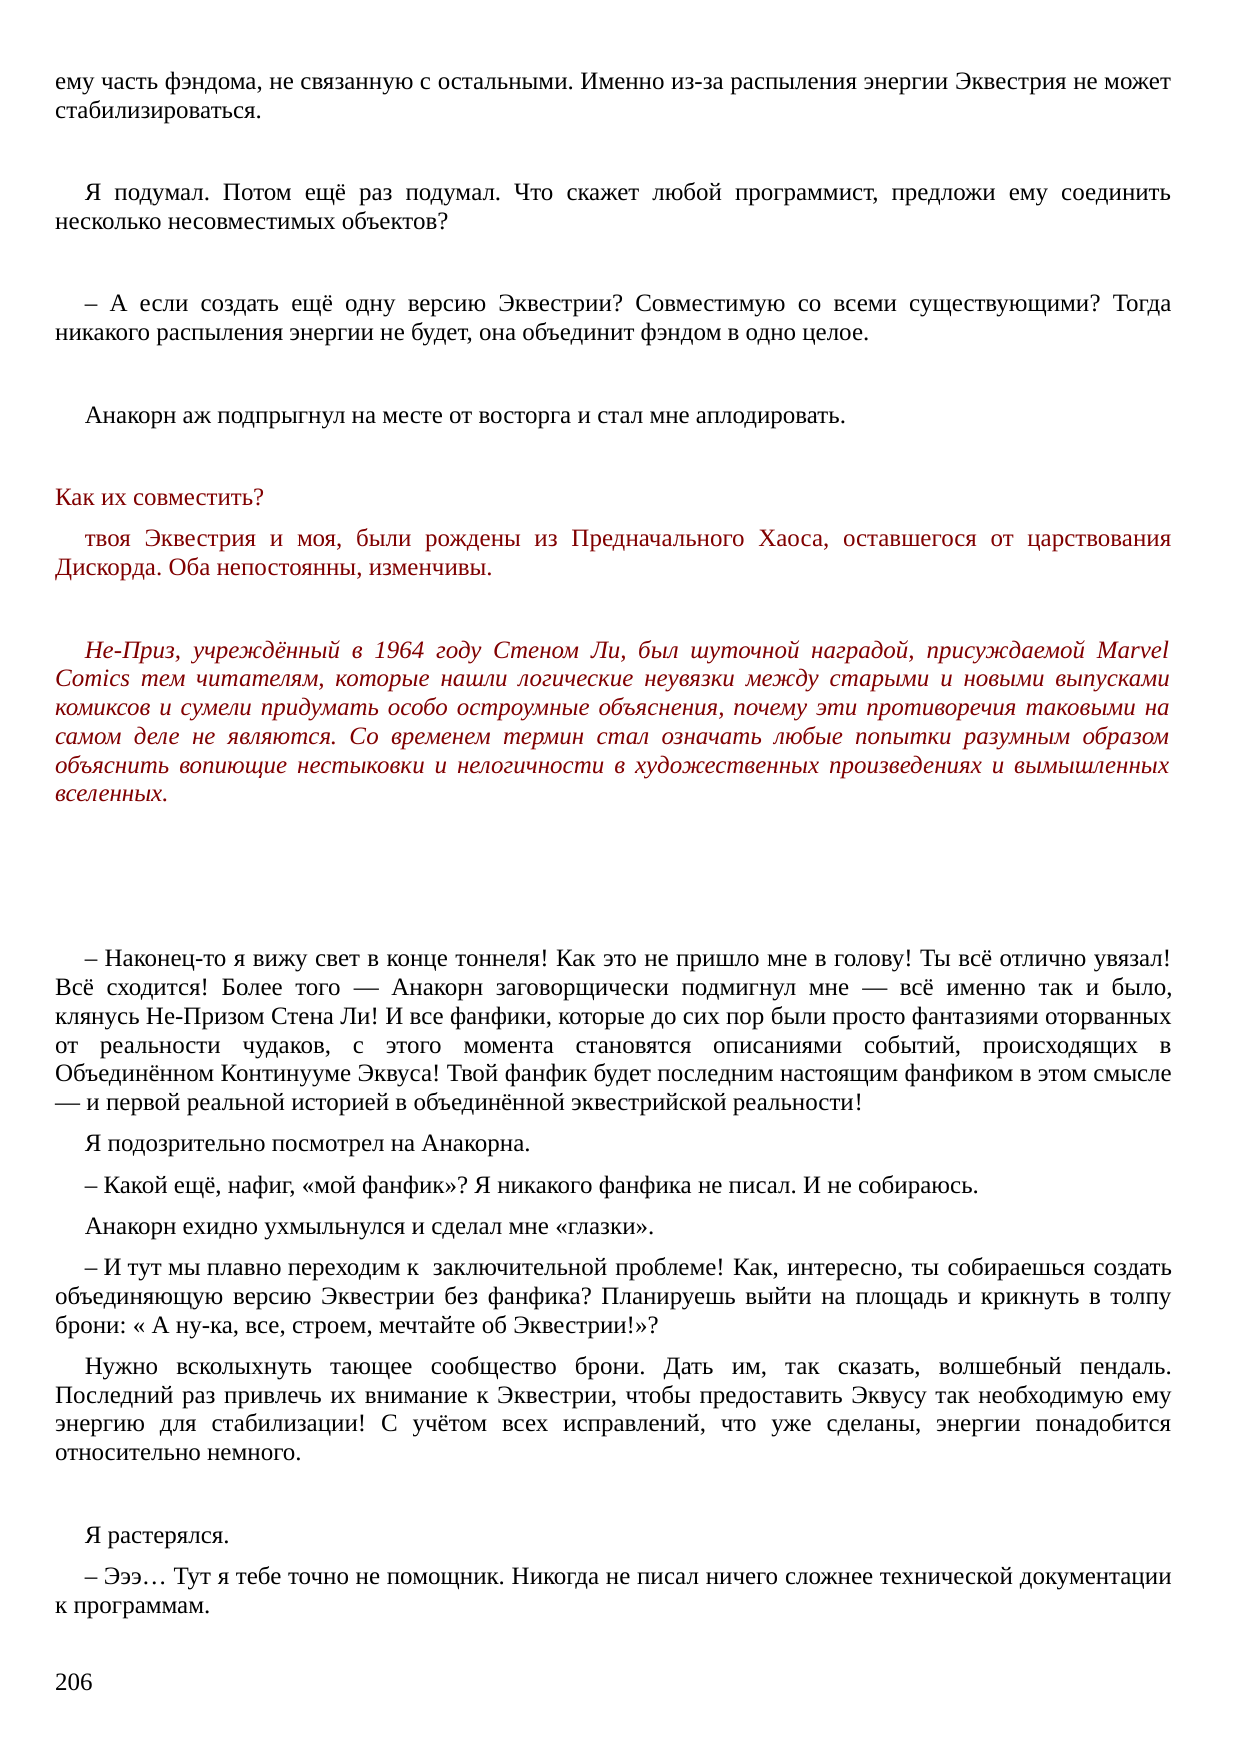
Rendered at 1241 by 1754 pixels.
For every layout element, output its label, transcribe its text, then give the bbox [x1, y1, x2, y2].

text Анакорн аж подпрыгнул на месте от восторга и стал мне аплодировать. [55, 400, 1173, 428]
text твоя Эквестрия и моя, были рождены из Предначального Хаоса, оставшегося от царствования Дискорда. Оба непостоянны, изменчивы. [55, 523, 1173, 581]
text ему часть фэндома, не связанную с остальными. Именно из-за распыления энергии Эквестрия не может стабилизироваться. [55, 66, 1173, 123]
text – Эээ… Тут я тебе точно не помощник. Никогда не писал ничего сложнее технической документации к программам. [55, 1561, 1173, 1618]
text Анакорн ехидно ухмыльнулся и сделал мне «глазки». [55, 1211, 1173, 1240]
text Нужно всколыхнуть тающее сообщество брони. Дать им, так сказать, волшебный пендаль. Последний раз привлечь их внимание к Эквестрии, чтобы предоставить Эквусу так необходимую ему энергию для стабилизации! С учётом всех исправлений, что уже сделаны, энергии понадобится относительно немного. [55, 1351, 1173, 1466]
text – А если создать ещё одну версию Эквестрии? Совместимую со всеми существующими? Тогда никакого распыления энергии не будет, она объединит фэндом в одно целое. [55, 288, 1173, 346]
text – Какой ещё, нафиг, «мой фанфик»? Я никакого фанфика не писал. И не собираюсь. [55, 1170, 1173, 1198]
text Я подозрительно посмотрел на Анакорна. [55, 1128, 1173, 1157]
text – Наконец-то я вижу свет в конце тоннеля! Как это не пришло мне в голову! Ты всё отлично увязал! Всё сходится! Более того — Анакорн заговорщически подмигнул мне — всё именно так и было, клянусь Не-Призом Стена Ли! И все фанфики, которые до сих пор были просто фантазиями оторванных от реальности чудаков, с этого момента становятся описаниями событий, происходящих в Объединённом Континууме Эквуса! Твой фанфик будет последним настоящим фанфиком в этом смысле — и первой реальной историей в объединённой эквестрийской реальности! [55, 943, 1173, 1116]
text – И тут мы плавно переходим к заключительной проблеме! Как, интересно, ты собираешься создать объединяющую версию Эквестрии без фанфика? Планируешь выйти на площадь и крикнуть в толпу брони: « А ну-ка, все, строем, мечтайте об Эквестрии!»? [55, 1252, 1173, 1338]
text Я подумал. Потом ещё раз подумал. Что скажет любой программист, предложи ему соединить несколько несовместимых объектов? [55, 177, 1173, 235]
text Я растерялся. [55, 1520, 1173, 1548]
text Как их совместить? [55, 482, 1173, 511]
text Не-Приз, учреждённый в 1964 году Стеном Ли, был шуточной наградой, присуждаемой Marvel Comics тем читателям, которые нашли логические неувязки между старыми и новыми выпусками комиксов и сумели придумать особо остроумные объяснения, почему эти противоречия таковыми на самом деле не являются. Со временем термин стал означать любые попытки разумным образом объяснить вопиющие нестыковки и нелогичности в художественных произведениях и вымышленных вселенных. [55, 635, 1173, 807]
